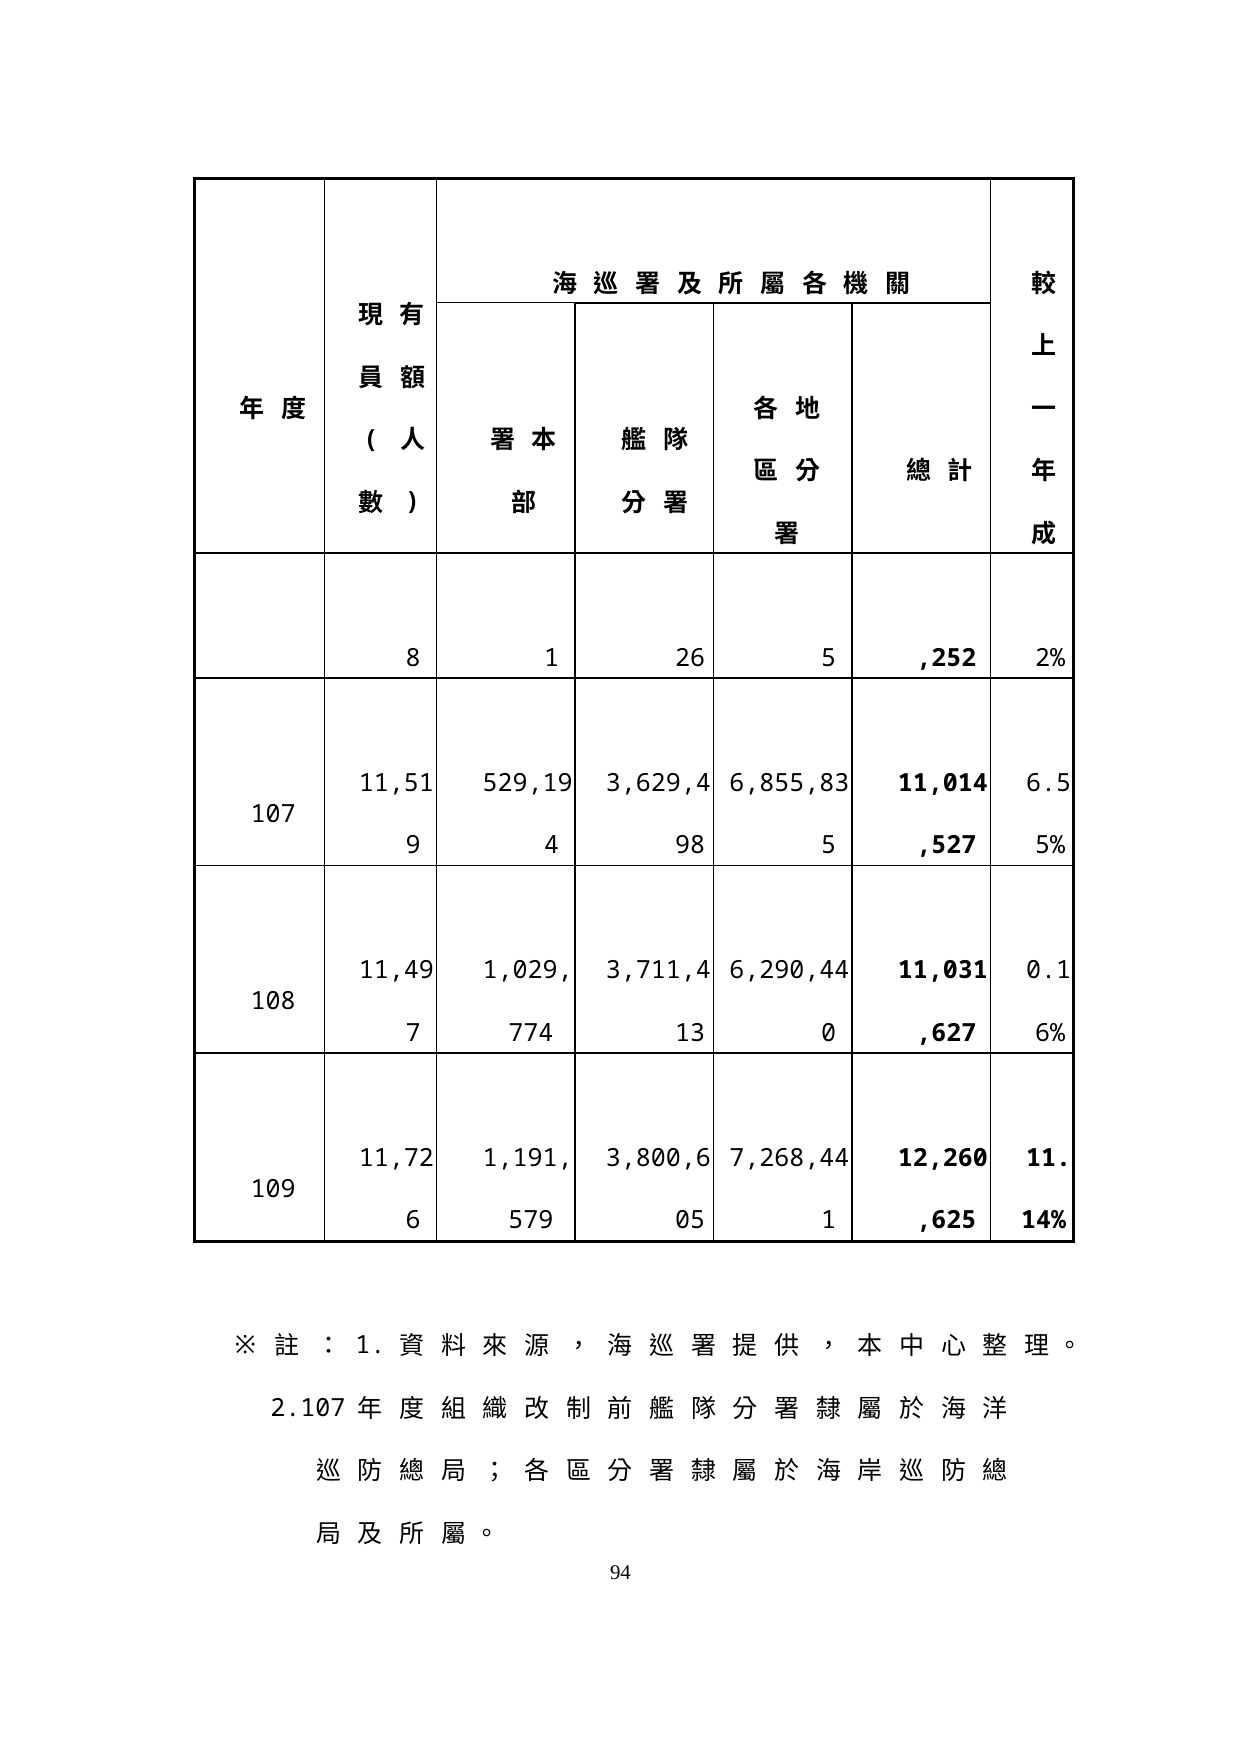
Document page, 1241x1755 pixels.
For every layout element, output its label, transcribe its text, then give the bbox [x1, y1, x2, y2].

table_cell 總計 [853, 304, 990, 552]
table_cell 11,519 [325, 679, 436, 865]
table_cell 署本部 [437, 303, 574, 552]
table_cell 2% [991, 554, 1072, 677]
table_cell 8 [325, 554, 436, 677]
table_header 現有員額(人數) [325, 180, 436, 552]
table_cell 0.16% [991, 866, 1072, 1052]
table_cell [196, 554, 324, 677]
table_cell 1,029,774 [437, 866, 574, 1052]
table_cell 109 [196, 1054, 324, 1240]
table_header 年度 [196, 180, 324, 552]
table_cell 12,260,625 [853, 1054, 990, 1240]
table_header 較上一年成長比率% [991, 180, 1072, 552]
table_cell 6,290,440 [714, 866, 851, 1052]
table_cell 1 [437, 554, 574, 677]
table_cell 7,268,441 [714, 1054, 851, 1240]
table_cell 11,726 [325, 1054, 436, 1240]
table_cell 5 [714, 554, 851, 677]
text ※註：1.資料來源，海巡署提供，本中心整理。 [187, 1302, 1061, 1365]
table_cell 艦隊分署 [576, 304, 713, 552]
table_cell 529,194 [437, 679, 574, 865]
table_cell ,252 [853, 554, 990, 677]
text 2.107年度組織改制前艦隊分署隸屬於海洋巡防總局；各區分署隸屬於海岸巡防總局及所屬。 [261, 1365, 1057, 1552]
table_cell 11,014,527 [853, 679, 990, 865]
table_header 海巡署及所屬各機關 [437, 180, 990, 302]
table_cell 108 [196, 866, 324, 1052]
table_cell 11.14% [991, 1054, 1072, 1240]
table_cell 11,031,627 [853, 866, 990, 1052]
table_cell 3,629,498 [576, 679, 713, 865]
table_cell 3,711,413 [576, 866, 713, 1052]
table_cell 11,497 [325, 866, 436, 1052]
table_cell 26 [576, 554, 713, 677]
table_cell 6,855,835 [714, 679, 851, 865]
table_cell 各地區分署 [714, 304, 851, 552]
table_cell 107 [196, 679, 324, 865]
table_cell 3,800,605 [576, 1054, 713, 1240]
table_cell 1,191,579 [437, 1054, 574, 1240]
table_cell 6.55% [991, 679, 1072, 865]
